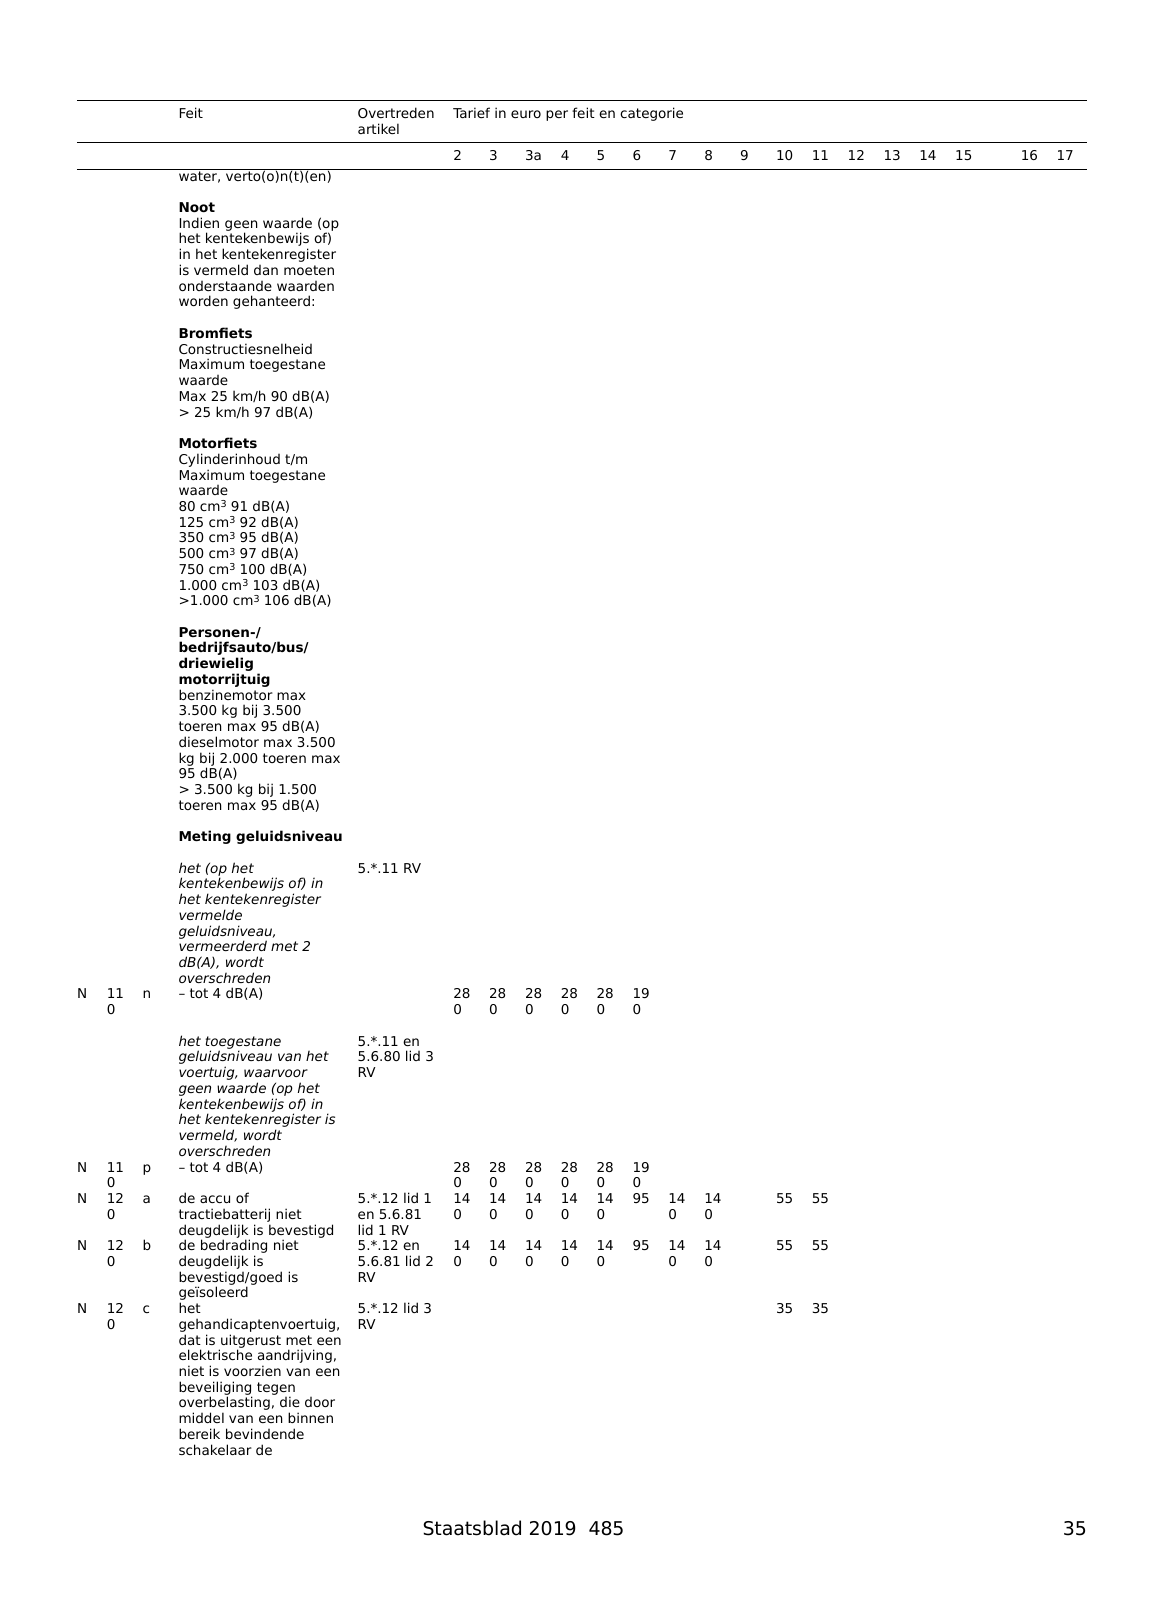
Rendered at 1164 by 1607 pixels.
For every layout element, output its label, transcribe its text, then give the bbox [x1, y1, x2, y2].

table_cell [77, 404, 101, 420]
table_cell 140 [591, 1238, 626, 1301]
table_cell [734, 813, 770, 829]
table_cell [662, 845, 698, 861]
table_cell N [77, 1159, 101, 1191]
table_cell [483, 593, 519, 609]
table_cell [483, 436, 519, 452]
table_cell [734, 593, 770, 609]
table_cell [77, 326, 101, 341]
table_cell [519, 546, 555, 562]
table_cell 13 [877, 143, 913, 168]
table_cell > 25 km/h 97 dB(A) [172, 404, 352, 420]
table_cell [136, 326, 172, 341]
table_cell n [136, 986, 172, 1018]
table_cell [1015, 326, 1051, 341]
table_cell [841, 578, 877, 593]
table_cell [136, 609, 172, 624]
table_cell [77, 200, 101, 216]
table_cell [519, 326, 555, 341]
table_cell N [77, 1301, 101, 1458]
table_cell [626, 625, 662, 687]
table_cell Meting geluidsniveau [172, 829, 352, 845]
table_cell [555, 829, 591, 845]
table_cell [662, 986, 698, 1018]
table_cell [698, 782, 734, 813]
table_cell [172, 184, 352, 200]
table_cell [734, 578, 770, 593]
table_cell [626, 593, 662, 609]
table_cell [1051, 420, 1087, 436]
table_cell 9 [734, 143, 770, 168]
table_cell [1051, 829, 1087, 845]
table_cell [77, 845, 101, 861]
table_cell [877, 326, 913, 341]
table_cell Constructiesnelheid Maximum toegestane waarde [172, 341, 352, 389]
table_cell [1051, 200, 1087, 216]
table_cell [1051, 845, 1087, 861]
table_cell [555, 499, 591, 514]
table_cell [770, 184, 806, 200]
table_cell [447, 170, 483, 184]
table_cell [662, 1034, 698, 1159]
table_cell [949, 735, 1015, 782]
table_cell [555, 184, 591, 200]
table_cell [913, 986, 949, 1018]
table_cell [841, 436, 877, 452]
table_cell [913, 1018, 949, 1033]
table_cell [77, 546, 101, 562]
table_cell [734, 1238, 770, 1301]
table_cell [483, 170, 519, 184]
table_cell [949, 625, 1015, 687]
table_cell [734, 1018, 770, 1033]
table_cell [519, 452, 555, 499]
table_cell [1051, 625, 1087, 687]
table_cell [136, 829, 172, 845]
table_cell [555, 562, 591, 577]
table_cell [172, 813, 352, 829]
table_cell [698, 420, 734, 436]
table_cell [352, 1018, 447, 1033]
table_cell [949, 341, 1015, 389]
table_cell [1015, 688, 1051, 735]
table_cell [555, 1301, 591, 1458]
table_cell [136, 562, 172, 577]
table_cell [591, 861, 626, 986]
table_cell [662, 609, 698, 624]
table_cell [1051, 1034, 1087, 1159]
table_cell [734, 436, 770, 452]
table_cell [555, 452, 591, 499]
table_cell 14 [913, 143, 949, 168]
table_cell [770, 515, 806, 530]
table_cell het (op het kentekenbewijs of) in het kentekenregister vermelde geluidsniveau, vermeerderd met 2 dB(A), wordt overschreden [172, 861, 352, 986]
table_cell [483, 578, 519, 593]
table_cell [949, 782, 1015, 813]
table_cell [519, 404, 555, 420]
table_cell [447, 436, 483, 452]
table_cell [447, 593, 483, 609]
table_cell [841, 1018, 877, 1033]
table_cell [806, 593, 841, 609]
table_cell [483, 562, 519, 577]
table_cell [626, 688, 662, 735]
table_cell [136, 184, 172, 200]
table_cell [1015, 499, 1051, 514]
table_cell [626, 326, 662, 341]
table_cell [136, 452, 172, 499]
table_cell [555, 735, 591, 782]
table_cell [555, 625, 591, 687]
table_cell [591, 845, 626, 861]
table_cell [806, 1034, 841, 1159]
table_cell [483, 1034, 519, 1159]
table_cell [591, 562, 626, 577]
table_cell [877, 593, 913, 609]
table_cell [352, 578, 447, 593]
table_cell [770, 625, 806, 687]
table_cell [519, 184, 555, 200]
table_cell 35 [806, 1301, 841, 1458]
table_cell [136, 593, 172, 609]
table_cell [519, 829, 555, 845]
table_cell [483, 625, 519, 687]
table_cell [136, 341, 172, 389]
table_cell [555, 310, 591, 326]
table_cell [483, 1301, 519, 1458]
table_cell [877, 436, 913, 452]
table_cell [770, 861, 806, 986]
table_cell 140 [591, 1191, 626, 1238]
table_cell [447, 326, 483, 341]
table_cell [877, 1238, 913, 1301]
table_cell [352, 625, 447, 687]
table_cell [352, 530, 447, 546]
table_header [77, 101, 101, 142]
table_cell [949, 389, 1015, 404]
table_cell [591, 404, 626, 420]
table_cell [806, 829, 841, 845]
table_cell [949, 326, 1015, 341]
table_cell [806, 404, 841, 420]
table_cell [1051, 735, 1087, 782]
table_cell [949, 813, 1015, 829]
table_cell [734, 530, 770, 546]
table_cell [913, 546, 949, 562]
table_cell [877, 562, 913, 577]
table_cell [1015, 861, 1051, 986]
table_cell benzinemotor max 3.500 kg bij 3.500 toeren max 95 dB(A) [172, 688, 352, 735]
table_cell [555, 578, 591, 593]
table_cell [770, 452, 806, 499]
table_cell [352, 404, 447, 420]
table_cell [352, 326, 447, 341]
table_cell [447, 452, 483, 499]
table_cell [555, 436, 591, 452]
table_cell [77, 829, 101, 845]
table_cell [1015, 829, 1051, 845]
table_cell [806, 170, 841, 184]
table_cell [352, 143, 447, 168]
table_cell [101, 1034, 136, 1159]
table_cell [626, 452, 662, 499]
table_cell 750 cm3 100 dB(A) [172, 562, 352, 577]
table_cell [949, 310, 1015, 326]
table_cell [806, 499, 841, 514]
table_cell [806, 515, 841, 530]
table_cell [806, 530, 841, 546]
table_cell [483, 546, 519, 562]
table_cell [172, 143, 352, 168]
table_cell [519, 1018, 555, 1033]
table_cell 120 [101, 1238, 136, 1301]
table_cell [136, 310, 172, 326]
table_cell b [136, 1238, 172, 1301]
table_cell [877, 735, 913, 782]
table_cell [626, 546, 662, 562]
table_cell [447, 1034, 483, 1159]
table_cell [77, 184, 101, 200]
table_cell [136, 578, 172, 593]
table_cell [555, 688, 591, 735]
table_cell [101, 861, 136, 986]
table_cell [136, 845, 172, 861]
table_cell [913, 861, 949, 986]
table_cell [626, 845, 662, 861]
table_cell [136, 813, 172, 829]
table_cell [1051, 530, 1087, 546]
table_cell [519, 341, 555, 389]
table_cell [770, 389, 806, 404]
table_cell 280 [591, 1159, 626, 1191]
table_cell [136, 861, 172, 986]
table_cell [483, 200, 519, 216]
table_cell [734, 986, 770, 1018]
table_cell [770, 216, 806, 310]
table_cell [913, 216, 949, 310]
table_cell [662, 404, 698, 420]
table_cell [806, 200, 841, 216]
table_cell [555, 404, 591, 420]
table_cell [734, 1159, 770, 1191]
table_cell [1051, 782, 1087, 813]
table_cell [626, 341, 662, 389]
table_cell [483, 829, 519, 845]
table_cell c [136, 1301, 172, 1458]
table_cell [447, 578, 483, 593]
table_cell [698, 1301, 734, 1458]
table_cell [555, 1034, 591, 1159]
table_cell [77, 609, 101, 624]
table_cell [519, 530, 555, 546]
table_cell [447, 530, 483, 546]
table_cell [806, 546, 841, 562]
table_cell 140 [519, 1191, 555, 1238]
table_cell [555, 845, 591, 861]
table_cell [101, 310, 136, 326]
table_cell [913, 170, 949, 184]
table_cell [877, 609, 913, 624]
table_cell [101, 341, 136, 389]
table_cell [949, 845, 1015, 861]
table_cell [1015, 452, 1051, 499]
table_cell [77, 452, 101, 499]
table_cell [841, 1238, 877, 1301]
table_cell [77, 436, 101, 452]
table_cell [841, 546, 877, 562]
table_cell [734, 404, 770, 420]
table_cell [698, 578, 734, 593]
table_cell [913, 452, 949, 499]
table_cell [626, 420, 662, 436]
table_cell [77, 625, 101, 687]
table_cell [77, 782, 101, 813]
table_cell [1015, 530, 1051, 546]
table_cell [662, 216, 698, 310]
table_cell [483, 861, 519, 986]
table_cell [591, 609, 626, 624]
table_cell [841, 1301, 877, 1458]
table_cell [913, 389, 949, 404]
table_cell 5 [591, 143, 626, 168]
table_cell [77, 310, 101, 326]
table_cell [591, 515, 626, 530]
table_cell [913, 1159, 949, 1191]
table_cell [877, 986, 913, 1018]
table_cell [913, 688, 949, 735]
table_cell [447, 1301, 483, 1458]
table_cell [877, 1301, 913, 1458]
table_cell 5.*.11 en 5.6.80 lid 3 RV [352, 1034, 447, 1159]
table_cell [77, 688, 101, 735]
table_cell [352, 499, 447, 514]
table_cell [101, 829, 136, 845]
table_cell [519, 813, 555, 829]
table_cell het gehandicaptenvoertuig, dat is uitgerust met een elektrische aandrijving, niet is voorzien van een beveiliging tegen overbelasting, die door middel van een binnen bereik bevindende schakelaar de [172, 1301, 352, 1458]
table_cell [1015, 389, 1051, 404]
table_cell [1051, 170, 1087, 184]
table_cell [483, 845, 519, 861]
table_cell [483, 530, 519, 546]
table_cell [841, 170, 877, 184]
table_cell [172, 310, 352, 326]
table_cell [770, 593, 806, 609]
table_cell [591, 310, 626, 326]
table_cell [591, 813, 626, 829]
table_cell 7 [662, 143, 698, 168]
table_cell [770, 986, 806, 1018]
table_cell [447, 389, 483, 404]
table_cell [591, 436, 626, 452]
table_cell [352, 609, 447, 624]
table_cell [913, 404, 949, 420]
table_cell [734, 688, 770, 735]
table_cell dieselmotor max 3.500 kg bij 2.000 toeren max 95 dB(A) [172, 735, 352, 782]
table_cell [136, 170, 172, 184]
table_cell [1051, 499, 1087, 514]
table_cell [770, 688, 806, 735]
table_cell [136, 404, 172, 420]
table_cell [1051, 562, 1087, 577]
table_cell [519, 200, 555, 216]
table_cell [483, 1018, 519, 1033]
table_cell [1015, 170, 1051, 184]
table_cell [77, 420, 101, 436]
table_cell [877, 341, 913, 389]
table_cell [555, 593, 591, 609]
table_cell [591, 782, 626, 813]
table_cell 12 [841, 143, 877, 168]
table_cell [591, 326, 626, 341]
table_cell 350 cm3 95 dB(A) [172, 530, 352, 546]
table_cell [1051, 216, 1087, 310]
table_cell 280 [519, 986, 555, 1018]
table_cell [352, 735, 447, 782]
table_cell [841, 562, 877, 577]
table_cell [698, 861, 734, 986]
table_cell [734, 735, 770, 782]
table_cell [1015, 1238, 1051, 1301]
table_cell [352, 216, 447, 310]
table_cell [447, 404, 483, 420]
table_cell [770, 530, 806, 546]
table_cell [662, 562, 698, 577]
table_cell 35 [770, 1301, 806, 1458]
table_cell [841, 735, 877, 782]
table_cell [77, 813, 101, 829]
table_cell [841, 813, 877, 829]
table_cell [447, 310, 483, 326]
table_cell [913, 341, 949, 389]
table_cell [101, 143, 136, 168]
table_cell [1051, 1301, 1087, 1458]
table_cell [101, 515, 136, 530]
table_cell 280 [483, 1159, 519, 1191]
table_cell [662, 452, 698, 499]
table_cell [77, 530, 101, 546]
table_cell [841, 499, 877, 514]
table_cell [555, 546, 591, 562]
table_cell [734, 420, 770, 436]
table_cell [1051, 609, 1087, 624]
table_cell [841, 845, 877, 861]
table_cell [698, 1034, 734, 1159]
table_cell [352, 688, 447, 735]
table_cell [949, 861, 1015, 986]
table_cell [591, 1301, 626, 1458]
table_cell [136, 735, 172, 782]
table_cell [483, 782, 519, 813]
table_cell [949, 1159, 1015, 1191]
table_cell [626, 200, 662, 216]
table_cell [949, 216, 1015, 310]
table_cell [806, 420, 841, 436]
table_cell [101, 813, 136, 829]
table_cell [698, 1159, 734, 1191]
table_cell [555, 515, 591, 530]
table_cell [913, 829, 949, 845]
table_cell [101, 530, 136, 546]
table_cell a [136, 1191, 172, 1238]
table_cell [913, 1034, 949, 1159]
table_cell [519, 499, 555, 514]
table_header Tarief in euro per feit en categorie [447, 101, 1087, 142]
table_cell 6 [626, 143, 662, 168]
table_cell [483, 515, 519, 530]
table_cell [352, 184, 447, 200]
table_cell [770, 341, 806, 389]
table_cell [949, 499, 1015, 514]
table_cell [698, 216, 734, 310]
table_cell het toegestane geluidsniveau van het voertuig, waarvoor geen waarde (op het kentekenbewijs of) in het kentekenregister is vermeld, wordt overschreden [172, 1034, 352, 1159]
table_cell [770, 1018, 806, 1033]
table_cell [913, 326, 949, 341]
table_cell [949, 1018, 1015, 1033]
table_cell [662, 625, 698, 687]
table_cell [591, 735, 626, 782]
table_cell [770, 499, 806, 514]
table_cell 140 [483, 1238, 519, 1301]
table_cell [949, 170, 1015, 184]
table_cell [77, 389, 101, 404]
table_cell [913, 1301, 949, 1458]
table_cell [1015, 310, 1051, 326]
table_cell [101, 735, 136, 782]
table_cell 8 [698, 143, 734, 168]
table_cell [352, 782, 447, 813]
table_cell [662, 782, 698, 813]
table_cell [877, 1159, 913, 1191]
table_cell [698, 609, 734, 624]
table_cell [734, 200, 770, 216]
table_cell [698, 452, 734, 499]
table_cell [1051, 436, 1087, 452]
table_cell [352, 170, 447, 184]
table_cell [806, 326, 841, 341]
table_cell [698, 184, 734, 200]
table_cell [734, 499, 770, 514]
table_cell [806, 625, 841, 687]
table_cell 140 [698, 1238, 734, 1301]
table_cell [519, 861, 555, 986]
table_cell [949, 436, 1015, 452]
table_cell [447, 499, 483, 514]
table_cell [101, 200, 136, 216]
table_cell [806, 609, 841, 624]
table_cell [913, 782, 949, 813]
table_cell [698, 310, 734, 326]
table_cell [1015, 515, 1051, 530]
table_cell [913, 625, 949, 687]
table_cell 16 [1015, 143, 1051, 168]
table_cell [734, 546, 770, 562]
table_cell [1015, 609, 1051, 624]
table_cell [626, 578, 662, 593]
table_cell [352, 341, 447, 389]
table_cell 95 [626, 1191, 662, 1238]
table_cell [483, 813, 519, 829]
table_cell [519, 735, 555, 782]
table_cell [806, 813, 841, 829]
table_cell 1.000 cm3 103 dB(A) [172, 578, 352, 593]
table_cell [447, 829, 483, 845]
table_cell [913, 578, 949, 593]
table_cell [483, 688, 519, 735]
table_cell [101, 688, 136, 735]
table_cell [913, 515, 949, 530]
table_cell [101, 782, 136, 813]
table_cell [698, 499, 734, 514]
table_cell [1051, 326, 1087, 341]
table_cell [101, 389, 136, 404]
table_cell [555, 530, 591, 546]
table_cell [519, 216, 555, 310]
table_cell [662, 829, 698, 845]
table_cell 80 cm3 91 dB(A) [172, 499, 352, 514]
table_cell [77, 593, 101, 609]
table_cell 55 [770, 1191, 806, 1238]
table_cell 140 [555, 1238, 591, 1301]
table_cell [136, 200, 172, 216]
table_cell [841, 420, 877, 436]
table_header Overtreden artikel [352, 101, 447, 142]
table_cell [172, 420, 352, 436]
table_cell [483, 184, 519, 200]
table_cell 55 [806, 1238, 841, 1301]
table_cell [352, 515, 447, 530]
table_cell [1015, 813, 1051, 829]
table_cell [136, 546, 172, 562]
table_cell [591, 452, 626, 499]
table_cell [949, 562, 1015, 577]
table_cell [352, 813, 447, 829]
table_cell Noot [172, 200, 352, 216]
table_cell [698, 1018, 734, 1033]
table_cell [734, 184, 770, 200]
table_cell [352, 829, 447, 845]
table_cell [770, 200, 806, 216]
table_cell [698, 530, 734, 546]
table_cell [698, 546, 734, 562]
table_cell [877, 170, 913, 184]
table_cell [519, 310, 555, 326]
table_cell [877, 861, 913, 986]
table_cell [77, 1018, 101, 1033]
table_cell [949, 184, 1015, 200]
table_cell 95 [626, 1238, 662, 1301]
table_cell [626, 829, 662, 845]
table_cell [591, 499, 626, 514]
table_cell [136, 389, 172, 404]
table_cell [555, 1018, 591, 1033]
table_cell [1015, 184, 1051, 200]
table_cell [483, 326, 519, 341]
table_cell [734, 1034, 770, 1159]
table_cell [591, 1018, 626, 1033]
table_cell [626, 1018, 662, 1033]
table_cell [626, 782, 662, 813]
table_cell [841, 326, 877, 341]
table_cell [949, 688, 1015, 735]
table_cell [77, 1034, 101, 1159]
table_cell Personen-/bedrijfsauto/bus/driewielig motorrijtuig [172, 625, 352, 687]
table_cell [662, 389, 698, 404]
table_cell N [77, 1191, 101, 1238]
table_cell [555, 170, 591, 184]
table_cell 280 [483, 986, 519, 1018]
table_cell [77, 143, 101, 168]
table_cell [447, 546, 483, 562]
table_cell [770, 813, 806, 829]
table_cell [877, 829, 913, 845]
table_cell [877, 625, 913, 687]
table_cell [483, 389, 519, 404]
table_cell [447, 341, 483, 389]
table_cell [1015, 625, 1051, 687]
table_cell [136, 688, 172, 735]
table_cell [949, 420, 1015, 436]
table_cell [626, 436, 662, 452]
table_cell [483, 452, 519, 499]
table_cell [136, 216, 172, 310]
table_cell [136, 1034, 172, 1159]
table_cell [806, 861, 841, 986]
table_cell 140 [662, 1238, 698, 1301]
table_cell 140 [698, 1191, 734, 1238]
table_cell [841, 1034, 877, 1159]
table_cell [1015, 420, 1051, 436]
table_cell [447, 861, 483, 986]
table_cell [698, 986, 734, 1018]
table_cell [136, 1018, 172, 1033]
table_cell [913, 593, 949, 609]
table_cell [626, 1034, 662, 1159]
table_cell 280 [591, 986, 626, 1018]
table_cell [136, 530, 172, 546]
table_cell [841, 341, 877, 389]
table_cell [698, 735, 734, 782]
table_cell 190 [626, 986, 662, 1018]
table_header Feit [172, 101, 352, 142]
table_cell [877, 813, 913, 829]
table_cell [1051, 986, 1087, 1018]
table_cell [806, 578, 841, 593]
table_cell [591, 829, 626, 845]
table_cell [77, 562, 101, 577]
table_cell [806, 184, 841, 200]
table_cell [734, 216, 770, 310]
table_cell [1051, 184, 1087, 200]
table_cell [483, 310, 519, 326]
table_cell [770, 1159, 806, 1191]
table_cell [136, 515, 172, 530]
table_cell [841, 216, 877, 310]
table_cell [662, 326, 698, 341]
table_cell [770, 562, 806, 577]
table_cell [101, 420, 136, 436]
table_cell [877, 310, 913, 326]
table_cell [841, 200, 877, 216]
table_cell [1015, 341, 1051, 389]
table_cell [591, 420, 626, 436]
table_cell [662, 499, 698, 514]
table_cell [352, 389, 447, 404]
table_cell [519, 389, 555, 404]
table_cell 55 [770, 1238, 806, 1301]
table_cell [913, 845, 949, 861]
table_cell [698, 829, 734, 845]
table_cell [662, 184, 698, 200]
table_cell [1015, 735, 1051, 782]
table_cell 280 [519, 1159, 555, 1191]
table_cell [447, 625, 483, 687]
table_cell [949, 1191, 1015, 1238]
table_cell [877, 200, 913, 216]
table_cell [1015, 845, 1051, 861]
table_cell [734, 1301, 770, 1458]
table_cell [806, 688, 841, 735]
table_cell [1015, 436, 1051, 452]
table_cell [101, 625, 136, 687]
table_cell 120 [101, 1191, 136, 1238]
table_cell [841, 389, 877, 404]
table_cell 190 [626, 1159, 662, 1191]
table_cell [101, 499, 136, 514]
table_cell [1015, 404, 1051, 420]
table_cell [877, 216, 913, 310]
table_cell [519, 562, 555, 577]
table_cell [136, 782, 172, 813]
table_cell [519, 170, 555, 184]
table_cell [519, 845, 555, 861]
table_cell [519, 593, 555, 609]
table_cell [877, 404, 913, 420]
table_cell [841, 861, 877, 986]
table_cell 140 [555, 1191, 591, 1238]
table_cell [447, 845, 483, 861]
table_cell [662, 1301, 698, 1458]
table_cell [841, 986, 877, 1018]
table_cell [806, 986, 841, 1018]
table_cell [447, 420, 483, 436]
table_cell [352, 420, 447, 436]
table_cell [101, 1018, 136, 1033]
table_cell [1051, 1159, 1087, 1191]
table_cell 280 [447, 1159, 483, 1191]
table_cell [877, 452, 913, 499]
table_cell [136, 420, 172, 436]
table_cell [626, 404, 662, 420]
table_cell [734, 170, 770, 184]
table_cell [519, 420, 555, 436]
table_cell [352, 593, 447, 609]
table_cell N [77, 986, 101, 1018]
table_cell [352, 562, 447, 577]
table_cell [77, 861, 101, 986]
table_cell [949, 404, 1015, 420]
table_cell [698, 200, 734, 216]
table_cell [1051, 1191, 1087, 1238]
table_cell [626, 562, 662, 577]
table_cell [877, 184, 913, 200]
table_cell [734, 389, 770, 404]
table_cell [913, 1191, 949, 1238]
table_cell [555, 389, 591, 404]
table_cell 5.*.12 lid 3 RV [352, 1301, 447, 1458]
table_cell 10 [770, 143, 806, 168]
table_cell [770, 735, 806, 782]
table_cell [662, 341, 698, 389]
table_cell [913, 813, 949, 829]
table_cell [734, 452, 770, 499]
table_cell [734, 562, 770, 577]
table_cell [662, 688, 698, 735]
table_cell [913, 562, 949, 577]
table_cell [949, 1034, 1015, 1159]
table_cell Motorfiets [172, 436, 352, 452]
table_cell [949, 593, 1015, 609]
table_cell – tot 4 dB(A) [172, 1159, 352, 1191]
table_cell 3a [519, 143, 555, 168]
table_cell [841, 1159, 877, 1191]
table_cell [770, 310, 806, 326]
table_cell [949, 1238, 1015, 1301]
table_cell 5.*.11 RV [352, 861, 447, 986]
table_cell [519, 782, 555, 813]
table_cell [1051, 310, 1087, 326]
table_cell [172, 1018, 352, 1033]
table_cell 55 [806, 1191, 841, 1238]
table_cell 280 [447, 986, 483, 1018]
table_cell [698, 389, 734, 404]
table_cell [841, 452, 877, 499]
table_cell [447, 184, 483, 200]
table_header [136, 101, 172, 142]
table_cell [77, 341, 101, 389]
table_cell [841, 530, 877, 546]
table_cell [483, 499, 519, 514]
table_cell [770, 782, 806, 813]
table_cell [626, 310, 662, 326]
table_cell [949, 515, 1015, 530]
table_cell [101, 184, 136, 200]
table_cell > 3.500 kg bij 1.500 toeren max 95 dB(A) [172, 782, 352, 813]
table_cell Max 25 km/h 90 dB(A) [172, 389, 352, 404]
table_cell 140 [519, 1238, 555, 1301]
table_cell [77, 515, 101, 530]
table_cell [913, 735, 949, 782]
table_cell [555, 326, 591, 341]
table_cell [913, 420, 949, 436]
table_cell [662, 861, 698, 986]
table_cell [77, 499, 101, 514]
table_cell [877, 782, 913, 813]
table_cell 120 [101, 1301, 136, 1458]
table_cell [806, 389, 841, 404]
table_cell [734, 845, 770, 861]
table_cell de accu of tractiebatterij niet deugdelijk is bevestigd [172, 1191, 352, 1238]
table_cell [877, 546, 913, 562]
table_cell [101, 845, 136, 861]
table_cell [1015, 1191, 1051, 1238]
table_cell [662, 735, 698, 782]
table_cell [913, 530, 949, 546]
table_cell [698, 436, 734, 452]
table_cell [734, 782, 770, 813]
table_cell [841, 625, 877, 687]
table_cell [770, 404, 806, 420]
table_cell [101, 578, 136, 593]
table_cell [1015, 1301, 1051, 1458]
table_cell [877, 389, 913, 404]
table_cell [447, 200, 483, 216]
table_cell N [77, 1238, 101, 1301]
table_cell [698, 845, 734, 861]
table_cell [352, 986, 447, 1018]
table_cell [591, 593, 626, 609]
table_cell [806, 1018, 841, 1033]
table_cell [913, 200, 949, 216]
table_cell de bedrading niet deugdelijk is bevestigd/goed is geïsoleerd [172, 1238, 352, 1301]
table_cell [101, 404, 136, 420]
table_cell [591, 200, 626, 216]
table_cell [447, 515, 483, 530]
table_cell [591, 389, 626, 404]
table_cell [626, 499, 662, 514]
table_cell [806, 310, 841, 326]
table_cell [591, 184, 626, 200]
table_cell [734, 515, 770, 530]
table_cell [447, 782, 483, 813]
table_cell [1015, 546, 1051, 562]
table_cell [483, 735, 519, 782]
table_cell [806, 341, 841, 389]
table_cell 140 [483, 1191, 519, 1238]
table_cell [949, 609, 1015, 624]
table_cell [806, 845, 841, 861]
table_cell [1051, 546, 1087, 562]
table_cell [662, 1159, 698, 1191]
table_cell [806, 1159, 841, 1191]
table_cell [1015, 986, 1051, 1018]
table_cell [770, 1034, 806, 1159]
table_cell [770, 326, 806, 341]
table_cell [172, 609, 352, 624]
table_cell – tot 4 dB(A) [172, 986, 352, 1018]
table_cell Indien geen waarde (op het kentekenbewijs of) in het kentekenregister is vermeld dan moeten onderstaande waarden worden gehanteerd: [172, 216, 352, 310]
table_cell [698, 170, 734, 184]
table_cell 110 [101, 986, 136, 1018]
table_cell [483, 216, 519, 310]
table_cell [1015, 1018, 1051, 1033]
table_cell [841, 184, 877, 200]
table_cell [101, 609, 136, 624]
table_cell [698, 515, 734, 530]
table_cell [806, 562, 841, 577]
table_cell [1051, 1238, 1087, 1301]
table_cell [913, 184, 949, 200]
table_cell 140 [447, 1191, 483, 1238]
table_cell water, verto(o)n(t)(en) [172, 170, 352, 184]
table_cell [806, 436, 841, 452]
table_cell [734, 326, 770, 341]
table_cell [77, 216, 101, 310]
table_cell [1051, 688, 1087, 735]
table_cell [662, 170, 698, 184]
table_cell [172, 845, 352, 861]
table_cell [949, 452, 1015, 499]
table_cell p [136, 1159, 172, 1191]
table_cell [136, 143, 172, 168]
table_cell [352, 452, 447, 499]
table_cell [626, 170, 662, 184]
table_cell [662, 515, 698, 530]
table_cell [1051, 515, 1087, 530]
table_cell [1051, 861, 1087, 986]
table_cell [949, 829, 1015, 845]
table_cell [591, 341, 626, 389]
table_cell [626, 609, 662, 624]
table_cell [352, 845, 447, 861]
table_cell Bromfiets [172, 326, 352, 341]
table_cell [447, 688, 483, 735]
table_cell [662, 1018, 698, 1033]
table_cell [662, 546, 698, 562]
table_cell [1015, 1034, 1051, 1159]
table_cell [698, 326, 734, 341]
table_cell Cylinderinhoud t/m Maximum toegestane waarde [172, 452, 352, 499]
table_cell [913, 1238, 949, 1301]
table_header [101, 101, 136, 142]
table_cell [949, 546, 1015, 562]
table_cell 280 [555, 986, 591, 1018]
table_cell [806, 452, 841, 499]
table_cell [698, 404, 734, 420]
table_cell [101, 216, 136, 310]
table_cell [447, 813, 483, 829]
table_cell [519, 1301, 555, 1458]
table_cell [913, 310, 949, 326]
table_cell [77, 170, 101, 184]
table_cell 17 [1051, 143, 1087, 168]
table_cell [626, 389, 662, 404]
table_cell >1.000 cm3 106 dB(A) [172, 593, 352, 609]
table_cell [555, 216, 591, 310]
table_cell [734, 310, 770, 326]
table_cell [352, 1159, 447, 1191]
table_cell [770, 436, 806, 452]
table_cell [770, 845, 806, 861]
table_cell [626, 813, 662, 829]
table_cell 11 [806, 143, 841, 168]
table_cell 125 cm3 92 dB(A) [172, 515, 352, 530]
table_cell [698, 593, 734, 609]
table_cell [1015, 216, 1051, 310]
table_cell [949, 1301, 1015, 1458]
table_cell [841, 310, 877, 326]
table_cell [877, 1018, 913, 1033]
table_cell [841, 609, 877, 624]
table_cell [483, 341, 519, 389]
table_cell [877, 688, 913, 735]
table_cell [447, 609, 483, 624]
table_cell 5.*.12 en 5.6.81 lid 2 RV [352, 1238, 447, 1301]
table_cell [519, 625, 555, 687]
table_cell [841, 829, 877, 845]
table_cell [101, 326, 136, 341]
table_cell [136, 625, 172, 687]
table_cell [877, 530, 913, 546]
table_cell [555, 813, 591, 829]
table_cell 4 [555, 143, 591, 168]
table_cell [662, 813, 698, 829]
table_cell [519, 436, 555, 452]
table_cell [626, 861, 662, 986]
table_cell [698, 341, 734, 389]
table_cell [734, 625, 770, 687]
table_cell 15 [949, 143, 1015, 168]
table_cell [734, 609, 770, 624]
table_cell [519, 578, 555, 593]
table_cell [841, 593, 877, 609]
table_cell 5.*.12 lid 1 en 5.6.81 lid 1 RV [352, 1191, 447, 1238]
table_cell [662, 310, 698, 326]
table_cell [734, 1191, 770, 1238]
table_cell [1051, 593, 1087, 609]
table_cell [447, 562, 483, 577]
table_cell [913, 436, 949, 452]
table_cell [662, 593, 698, 609]
table_cell [101, 546, 136, 562]
table_cell [591, 1034, 626, 1159]
table_cell [877, 515, 913, 530]
table_cell [734, 861, 770, 986]
table_cell [770, 829, 806, 845]
table_cell [555, 420, 591, 436]
table_cell [806, 782, 841, 813]
table_cell [698, 688, 734, 735]
table_cell [519, 1034, 555, 1159]
table_cell [662, 530, 698, 546]
table_cell [770, 546, 806, 562]
table_cell [770, 609, 806, 624]
table_cell [913, 609, 949, 624]
table_cell [555, 341, 591, 389]
table_cell [626, 515, 662, 530]
table_cell [1015, 200, 1051, 216]
table_cell [519, 515, 555, 530]
table_cell [949, 578, 1015, 593]
table_cell [591, 546, 626, 562]
table_cell [591, 170, 626, 184]
table_cell [352, 436, 447, 452]
table_cell [806, 216, 841, 310]
table_cell [519, 609, 555, 624]
table_cell [841, 688, 877, 735]
table_cell [877, 420, 913, 436]
table_cell [77, 735, 101, 782]
table_cell [101, 170, 136, 184]
table_cell [1051, 1018, 1087, 1033]
table_cell [1015, 578, 1051, 593]
table_cell 110 [101, 1159, 136, 1191]
table_cell [626, 1301, 662, 1458]
table_cell [101, 593, 136, 609]
table_cell [841, 782, 877, 813]
table_cell [949, 986, 1015, 1018]
table_cell [662, 578, 698, 593]
table_cell [877, 845, 913, 861]
table_cell [806, 735, 841, 782]
table_cell [555, 609, 591, 624]
table_cell [447, 735, 483, 782]
table_cell [555, 782, 591, 813]
table_cell [841, 515, 877, 530]
table_cell [77, 578, 101, 593]
table_cell [662, 200, 698, 216]
table_cell [734, 341, 770, 389]
table_cell [483, 420, 519, 436]
table_cell [352, 310, 447, 326]
table_cell [447, 216, 483, 310]
table_cell 500 cm3 97 dB(A) [172, 546, 352, 562]
table_cell [841, 1191, 877, 1238]
table_cell [352, 546, 447, 562]
table_cell [949, 530, 1015, 546]
table_cell [626, 184, 662, 200]
table_cell [877, 499, 913, 514]
table_cell [101, 562, 136, 577]
table_cell [1015, 782, 1051, 813]
table_cell [591, 530, 626, 546]
table_cell [1015, 1159, 1051, 1191]
table_cell [591, 688, 626, 735]
table_cell [519, 688, 555, 735]
table_cell [662, 420, 698, 436]
table_cell [949, 200, 1015, 216]
table_cell [101, 452, 136, 499]
table_cell [591, 625, 626, 687]
table_cell [136, 436, 172, 452]
table_cell [1051, 452, 1087, 499]
table_cell [626, 735, 662, 782]
table_cell [483, 404, 519, 420]
table_cell [734, 829, 770, 845]
table_cell [770, 420, 806, 436]
table_cell [591, 578, 626, 593]
table_cell 3 [483, 143, 519, 168]
table_cell [352, 200, 447, 216]
table_cell [770, 578, 806, 593]
table_cell [877, 578, 913, 593]
table_cell [1051, 389, 1087, 404]
table_cell 140 [447, 1238, 483, 1301]
table_cell [101, 436, 136, 452]
table_cell [447, 1018, 483, 1033]
table_cell [555, 861, 591, 986]
table_cell [877, 1034, 913, 1159]
table_cell [770, 170, 806, 184]
table_cell 280 [555, 1159, 591, 1191]
table_cell [913, 499, 949, 514]
table_cell [698, 625, 734, 687]
table_cell [136, 499, 172, 514]
table_cell [1015, 593, 1051, 609]
table_cell [591, 216, 626, 310]
table_cell [555, 200, 591, 216]
table_cell 140 [662, 1191, 698, 1238]
table_cell [1015, 562, 1051, 577]
table_cell [626, 530, 662, 546]
table_cell [1051, 404, 1087, 420]
table_cell [626, 216, 662, 310]
table_cell [698, 813, 734, 829]
table_cell [1051, 813, 1087, 829]
table_cell [1051, 578, 1087, 593]
table_cell [662, 436, 698, 452]
table_cell 2 [447, 143, 483, 168]
table_cell [877, 1191, 913, 1238]
table_cell [698, 562, 734, 577]
table_cell [1051, 341, 1087, 389]
table_cell [483, 609, 519, 624]
table_cell [841, 404, 877, 420]
